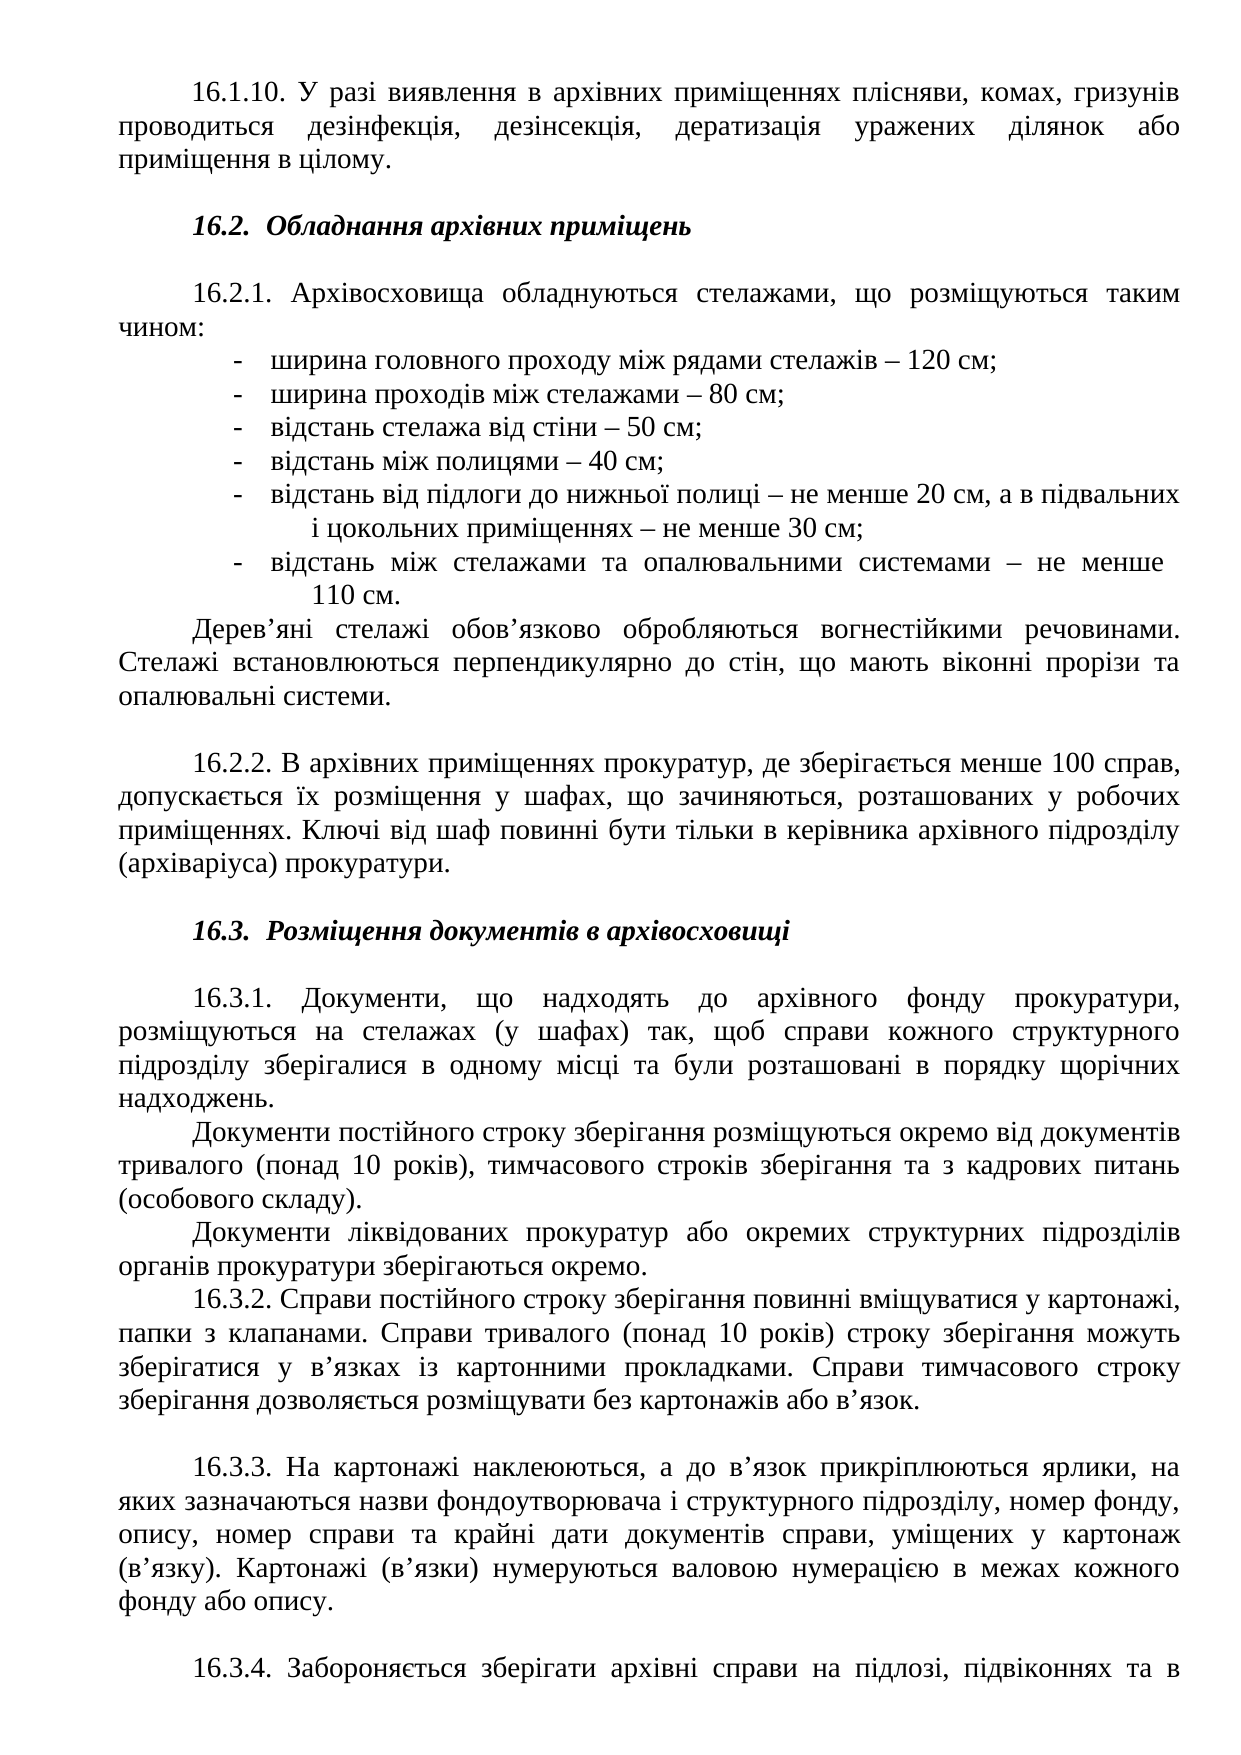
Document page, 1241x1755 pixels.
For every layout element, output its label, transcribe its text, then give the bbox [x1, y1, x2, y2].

list ширина проходів між стелажами – 80 см; [233, 376, 1181, 409]
text 16.3.3. На картонажі наклеюються, а до в’язок прикріплюються ярлики, на яких зазначаються назви фондоутворювача і структурного підрозділу, номер фонду, опису, номер справи та крайні дати документів справи, уміщених у картонаж (в’язку). Картонажі (в’язки) нумеруються валовою нумерацією в межах кожного фонду або опису. [118, 1449, 1181, 1617]
text 16.3.1. Документи, що надходять до архівного фонду прокуратури, розміщуються на стелажах (у шафах) так, щоб справи кожного структурного підрозділу зберігалися в одному місці та були розташовані в порядку щорічних надходжень. [118, 980, 1181, 1114]
text 16.2. Обладнання архівних приміщень [118, 208, 1181, 242]
list відстань між стелажами та опалювальними системами – не менше 110 см. [233, 544, 1181, 611]
text Дерев’яні стелажі обов’язково обробляються вогнестійкими речовинами. Стелажі встановлюються перпендикулярно до стін, що мають віконні прорізи та опалювальні системи. [118, 611, 1181, 711]
list відстань між полицями – 40 см; [233, 443, 1181, 477]
text 16.3.4. Забороняється зберігати архівні справи на підлозі, підвіконнях та в [118, 1651, 1181, 1684]
list відстань стелажа від стіни – 50 см; [233, 409, 1181, 443]
text Документи постійного строку зберігання розміщуються окремо від документів тривалого (понад 10 років), тимчасового строків зберігання та з кадрових питань (особового складу). [118, 1114, 1181, 1214]
text 16.1.10. У разі виявлення в архівних приміщеннях плісняви, комах, гризунів проводиться дезінфекція, дезінсекція, дератизація уражених ділянок або приміщення в цілому. [118, 74, 1181, 175]
text 16.2.2. В архівних приміщеннях прокуратур, де зберігається менше 100 справ, допускається їх розміщення у шафах, що зачиняються, розташованих у робочих приміщеннях. Ключі від шаф повинні бути тільки в керівника архівного підрозділу (архіваріуса) прокуратури. [118, 745, 1181, 879]
text 16.3.2. Справи постійного строку зберігання повинні вміщуватися у картонажі, папки з клапанами. Справи тривалого (понад 10 років) строку зберігання можуть зберігатися у в’язках із картонними прокладками. Справи тимчасового строку зберігання дозволяється розміщувати без картонажів або в’язок. [118, 1282, 1181, 1416]
text 16.3. Розміщення документів в архівосховищі [118, 913, 1181, 946]
text 16.2.1. Архівосховища обладнуються стелажами, що розміщуються таким чином: [118, 275, 1181, 342]
list відстань від підлоги до нижньої полиці – не менше 20 см, а в підвальних і цокольних приміщеннях – не менше 30 см; [233, 477, 1181, 544]
text Документи ліквідованих прокуратур або окремих структурних підрозділів органів прокуратури зберігаються окремо. [118, 1214, 1181, 1282]
list ширина головного проходу між рядами стелажів – 120 см; [233, 342, 1181, 376]
